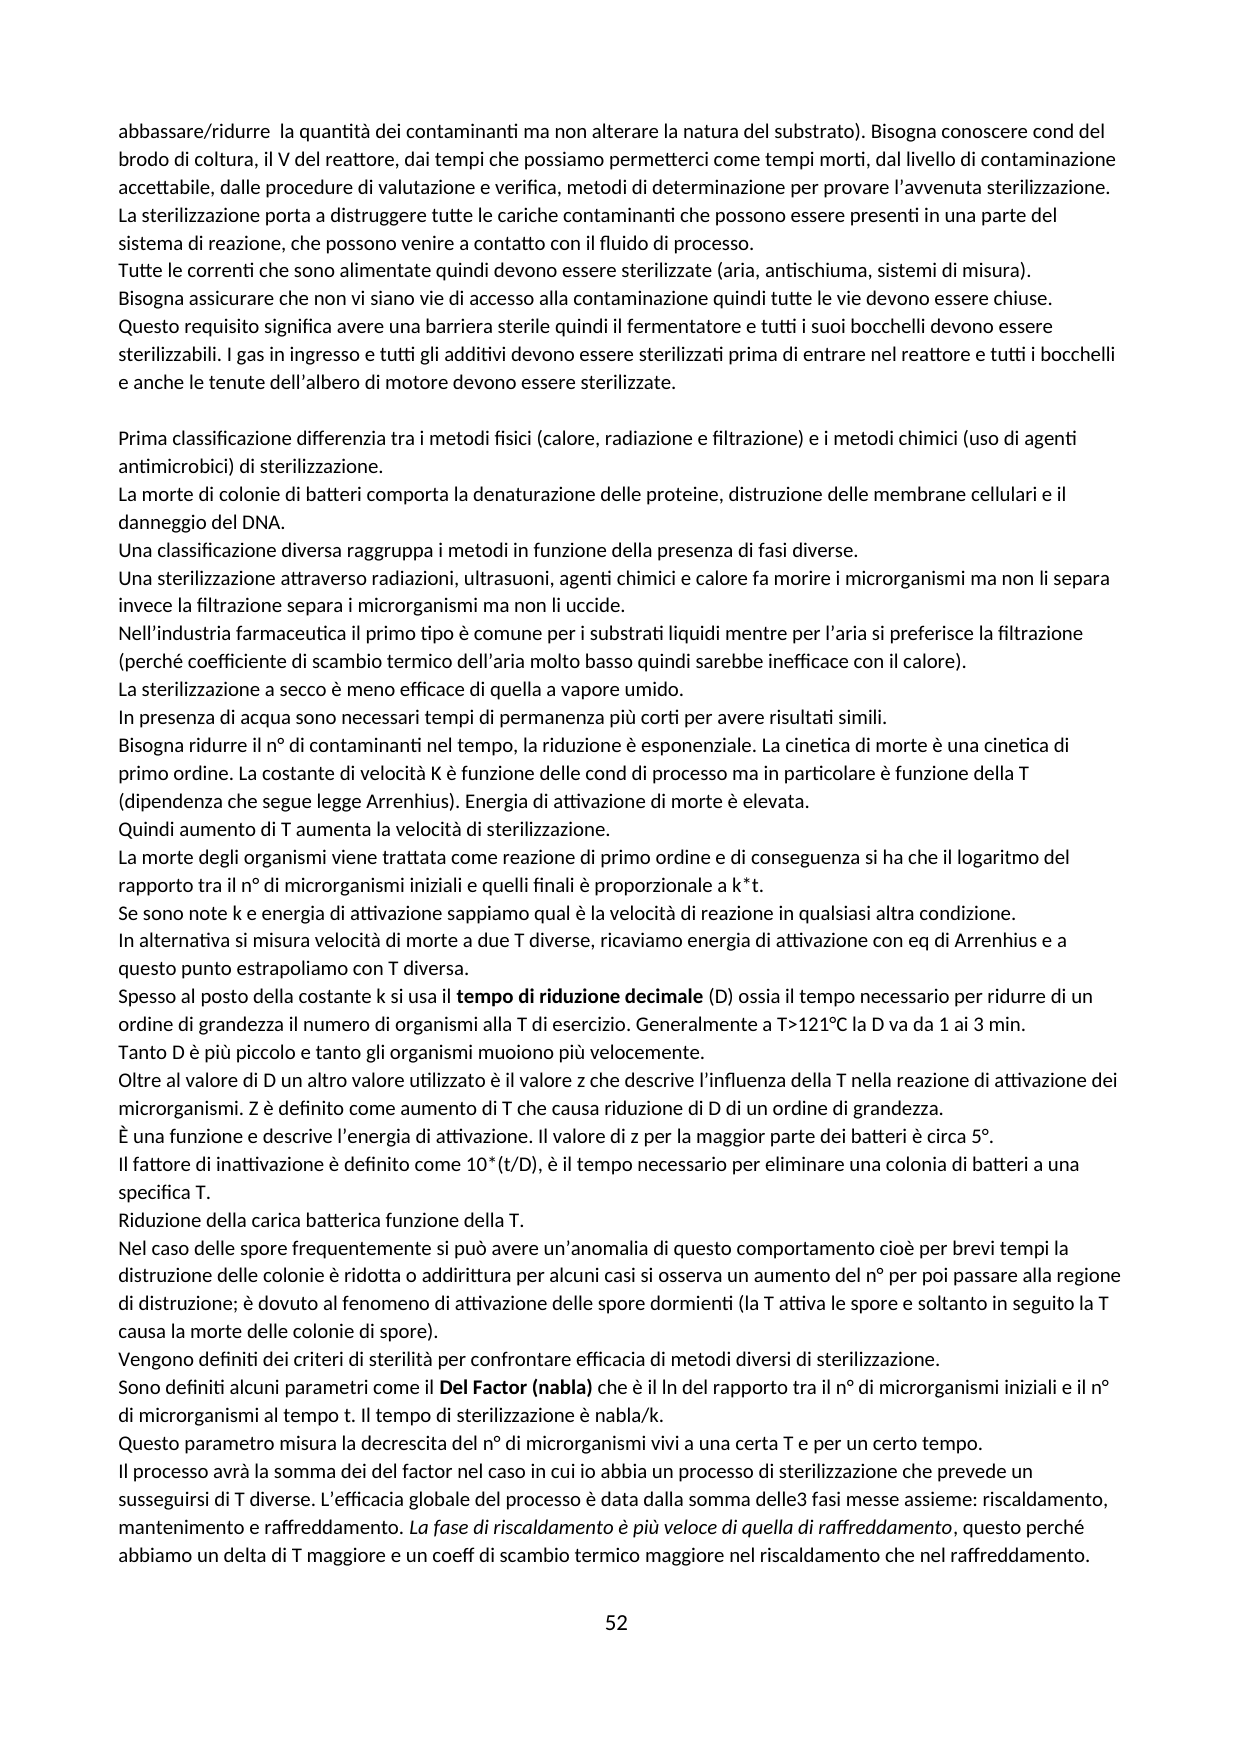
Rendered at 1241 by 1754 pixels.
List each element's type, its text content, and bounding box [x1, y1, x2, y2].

text abbassare/ridurre la quantità dei contaminanti ma non alterare la natura del substrato). Bisogna conoscere cond del brodo di coltura, il V del reattore, dai tempi che possiamo permetterci come tempi morti, dal livello di contaminazione accettabile, dalle procedure di valutazione e verifica, metodi di determinazione per provare l’avvenuta sterilizzazione. La sterilizzazione porta a distruggere tutte le cariche contaminanti che possono essere presenti in una parte del sistema di reazione, che possono venire a contatto con il fluido di processo. Tutte le correnti che sono alimentate quindi devono essere sterilizzate (aria, antischiuma, sistemi di misura). Bisogna assicurare che non vi siano vie di accesso alla contaminazione quindi tutte le vie devono essere chiuse. Questo requisito significa avere una barriera sterile quindi il fermentatore e tutti i suoi bocchelli devono essere sterilizzabili. I gas in ingresso e tutti gli additivi devono essere sterilizzati prima di entrare nel reattore e tutti i bocchelli e anche le tenute dell’albero di motore devono essere sterilizzate. Prima classificazione differenzia tra i metodi fisici (calore, radiazione e filtrazione) e i metodi chimici (uso di agenti antimicrobici) di sterilizzazione. La morte di colonie di batteri comporta la denaturazione delle proteine, distruzione delle membrane cellulari e il danneggio del DNA. Una classificazione diversa raggruppa i metodi in funzione della presenza di fasi diverse. Una sterilizzazione attraverso radiazioni, ultrasuoni, agenti chimici e calore fa morire i microrganismi ma non li separa invece la filtrazione separa i microrganismi ma non li uccide. Nell’industria farmaceutica il primo tipo è comune per i substrati liquidi mentre per l’aria si preferisce la filtrazione (perché coefficiente di scambio termico dell’aria molto basso quindi sarebbe inefficace con il calore). La sterilizzazione a secco è meno efficace di quella a vapore umido. In presenza di acqua sono necessari tempi di permanenza più corti per avere risultati simili. Bisogna ridurre il n° di contaminanti nel tempo, la riduzione è esponenziale. La cinetica di morte è una cinetica di primo ordine. La costante di velocità K è funzione delle cond di processo ma in particolare è funzione della T (dipendenza che segue legge Arrenhius). Energia di attivazione di morte è elevata. Quindi aumento di T aumenta la velocità di sterilizzazione. La morte degli organismi viene trattata come reazione di primo ordine e di conseguenza si ha che il logaritmo del rapporto tra il n° di microrganismi iniziali e quelli finali è proporzionale a k*t. Se sono note k e energia di attivazione sappiamo qual è la velocità di reazione in qualsiasi altra condizione. In alternativa si misura velocità di morte a due T diverse, ricaviamo energia di attivazione con eq di Arrenhius e a questo punto estrapoliamo con T diversa. Spesso al posto della costante k si usa il tempo di riduzione decimale (D) ossia il tempo necessario per ridurre di un ordine di grandezza il numero di organismi alla T di esercizio. Generalmente a T>121°C la D va da 1 ai 3 min. Tanto D è più piccolo e tanto gli organismi muoiono più velocemente. Oltre al valore di D un altro valore utilizzato è il valore z che descrive l’influenza della T nella reazione di attivazione dei microrganismi. Z è definito come aumento di T che causa riduzione di D di un ordine di grandezza. È una funzione e descrive l’energia di attivazione. Il valore di z per la maggior parte dei batteri è circa 5°. Il fattore di inattivazione è definito come 10*(t/D), è il tempo necessario per eliminare una colonia di batteri a una specifica T. Riduzione della carica batterica funzione della T. Nel caso delle spore frequentemente si può avere un’anomalia di questo comportamento cioè per brevi tempi la distruzione delle colonie è ridotta o addirittura per alcuni casi si osserva un aumento del n° per poi passare alla regione di distruzione; è dovuto al fenomeno di attivazione delle spore dormienti (la T attiva le spore e soltanto in seguito la T causa la morte delle colonie di spore). Vengono definiti dei criteri di sterilità per confrontare efficacia di metodi diversi di sterilizzazione. Sono definiti alcuni parametri come il Del Factor (nabla) che è il ln del rapporto tra il n° di microrganismi iniziali e il n° di microrganismi al tempo t. Il tempo di sterilizzazione è nabla/k. Questo parametro misura la decrescita del n° di microrganismi vivi a una certa T e per un certo tempo. Il processo avrà la somma dei del factor nel caso in cui io abbia un processo di sterilizzazione che prevede un susseguirsi di T diverse. L’efficacia globale del processo è data dalla somma delle3 fasi messe assieme: riscaldamento, mantenimento e raffreddamento. La fase di riscaldamento è più veloce di quella di raffreddamento, questo perché abbiamo un delta di T maggiore e un coeff di scambio termico maggiore nel riscaldamento che nel raffreddamento. [118, 118, 1124, 1567]
